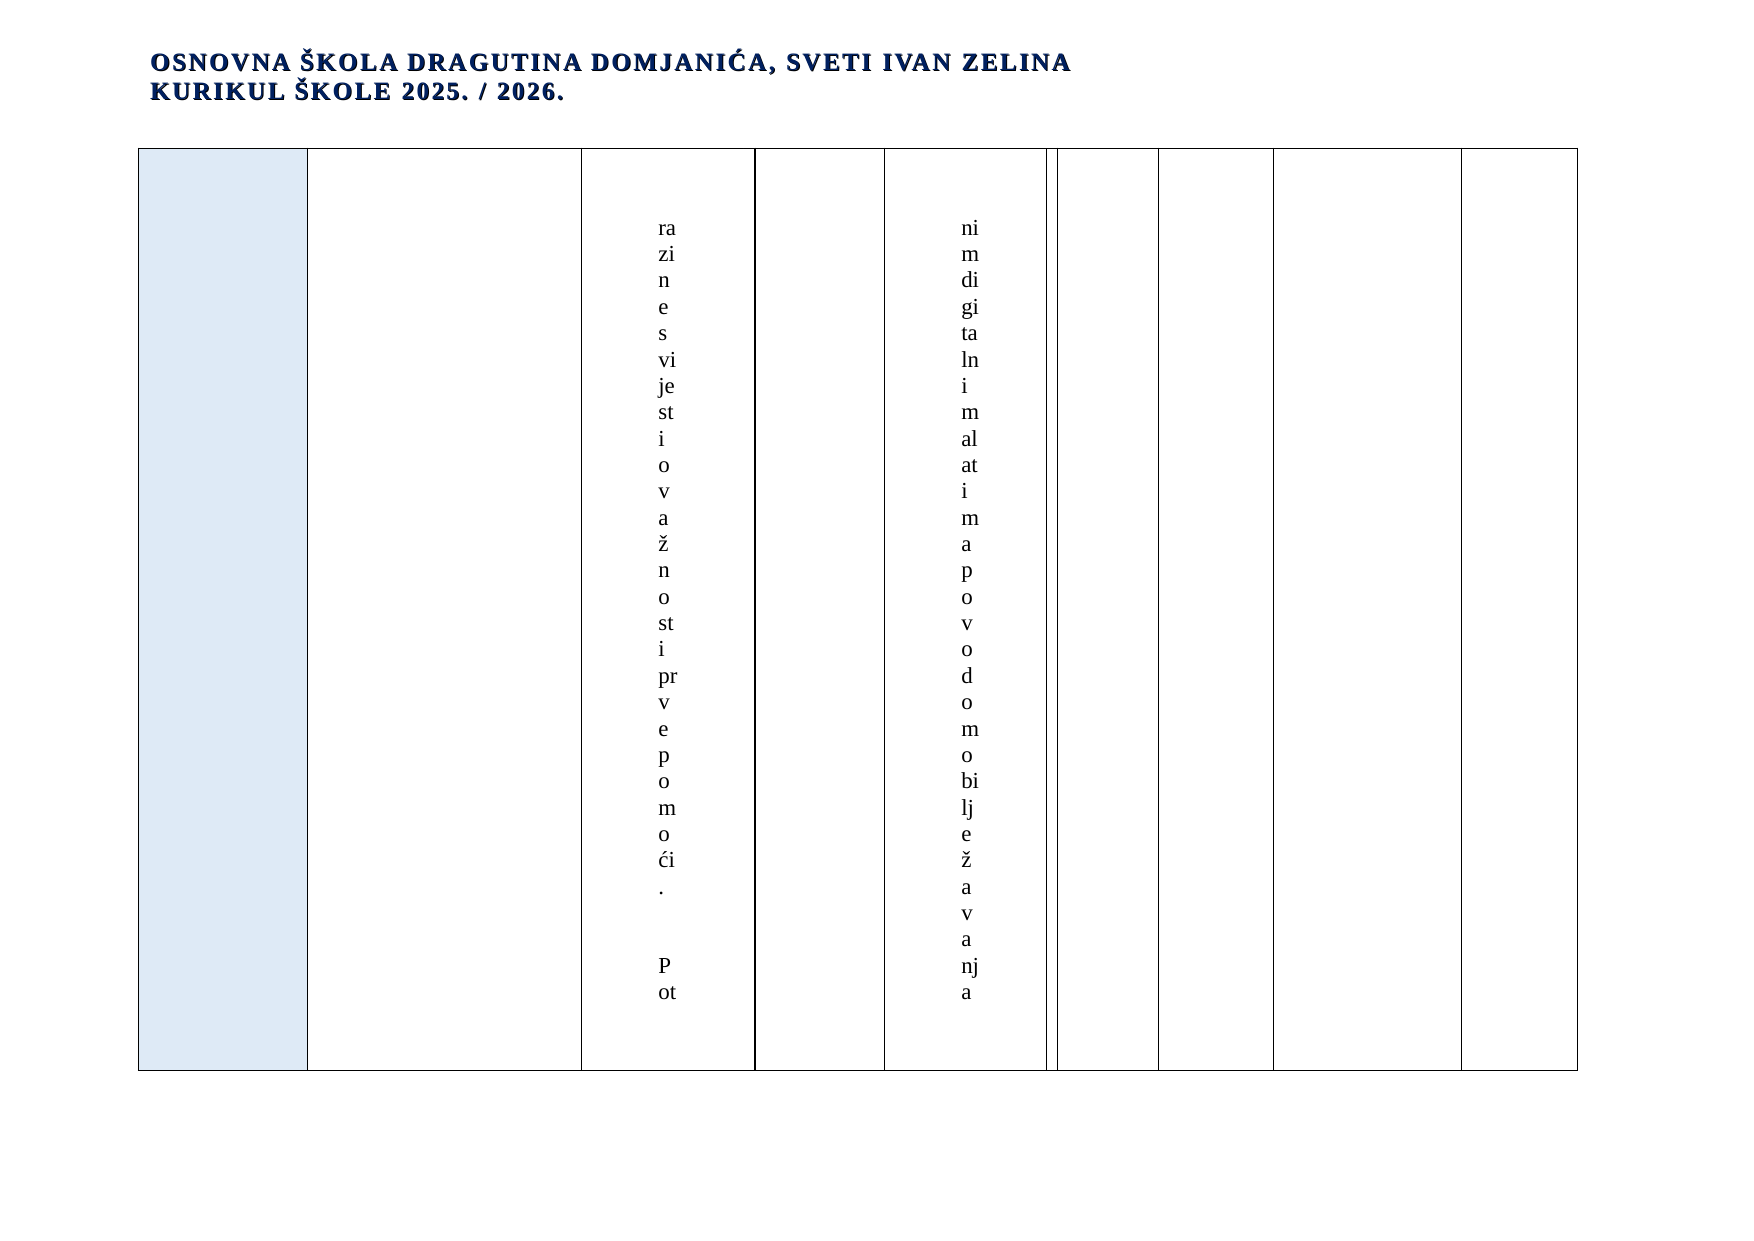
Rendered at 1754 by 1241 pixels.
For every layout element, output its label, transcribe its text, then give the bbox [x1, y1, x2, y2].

table_cell razine svijesti o važnosti prve pomoći. Pot [594, 150, 743, 1069]
table_cell nim digitalnim alatima povodom obilježavanja [897, 150, 1045, 1069]
table_cell [139, 149, 307, 1070]
table_cell [756, 149, 884, 1070]
table_cell [582, 149, 593, 1070]
table_cell [1058, 149, 1158, 1070]
table_cell [1274, 149, 1461, 1070]
table_cell [1462, 149, 1577, 1070]
table_cell [308, 149, 581, 1070]
table_cell [1159, 149, 1273, 1070]
table_cell [744, 149, 754, 1070]
